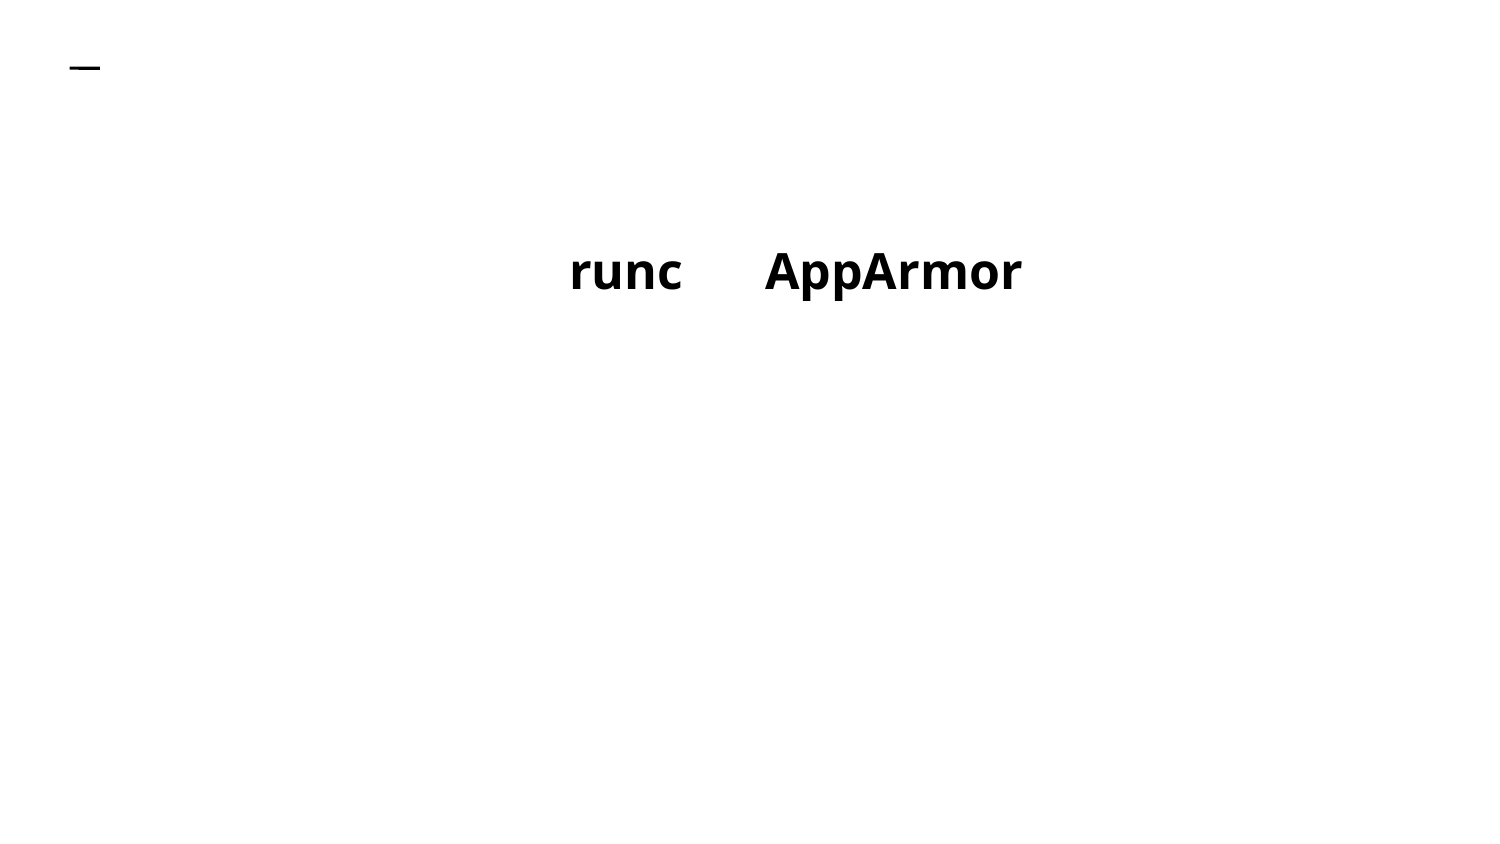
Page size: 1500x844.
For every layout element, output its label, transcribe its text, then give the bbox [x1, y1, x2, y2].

title AppArmor [750, 216, 1396, 315]
title runc [52, 216, 699, 315]
